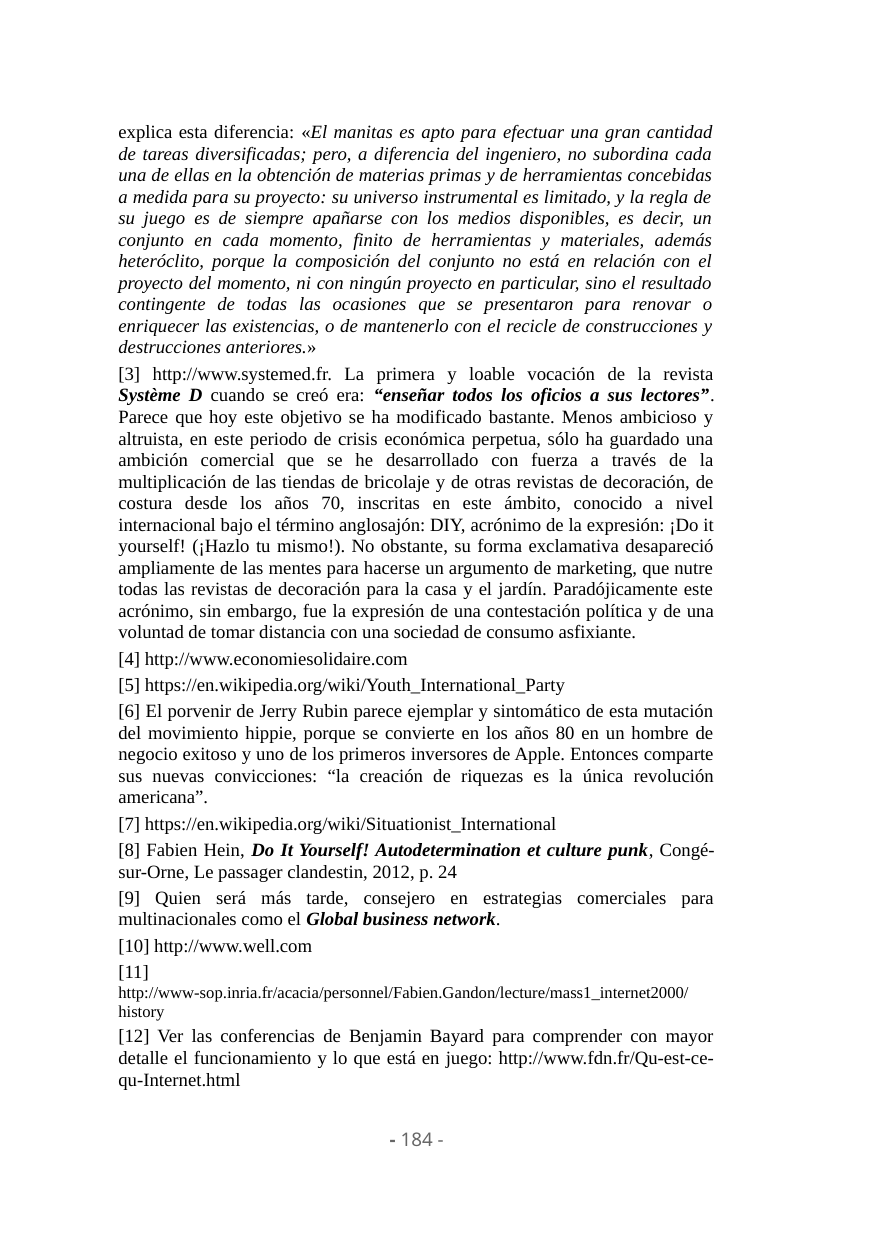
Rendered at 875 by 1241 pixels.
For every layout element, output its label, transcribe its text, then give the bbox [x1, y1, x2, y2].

text [12] Ver las conferencias de Benjamin Bayard para comprender con mayor detalle el funcionamiento y lo que está en juego: http://www.fdn.fr/Qu-est-ce-qu-Internet.html [118, 1025, 714, 1090]
text [3] http://www.systemed.fr. La primera y loable vocación de la revista Système D cuando se creó era: “enseñar todos los oficios a sus lectores”. Parece que hoy este objetivo se ha modificado bastante. Menos ambicioso y altruista, en este periodo de crisis económica perpetua, sólo ha guardado una ambición comercial que se he desarrollado con fuerza a través de la multiplicación de las tiendas de bricolaje y de otras revistas de decoración, de costura desde los años 70, inscritas en este ámbito, conocido a nivel internacional bajo el término anglosajón: DIY, acrónimo de la expresión: ¡Do it yourself! (¡Hazlo tu mismo!). No obstante, su forma exclamativa desapareció ampliamente de las mentes para hacerse un argumento de marketing, que nutre todas las revistas de decoración para la casa y el jardín. Paradójicamente este acrónimo, sin embargo, fue la expresión de una contestación política y de una voluntad de tomar distancia con una sociedad de consumo asfixiante. [118, 363, 714, 643]
text [4] http://www.economiesolidaire.com [118, 648, 714, 669]
text explica esta diferencia: «El manitas es apto para efectuar una gran cantidad de tareas diversificadas; pero, a diferencia del ingeniero, no subordina cada una de ellas en la obtención de materias primas y de herramientas concebidas a medida para su proyecto: su universo instrumental es limitado, y la regla de su juego es de siempre apañarse con los medios disponibles, es decir, un conjunto en cada momento, finito de herramientas y materiales, además heteróclito, porque la composición del conjunto no está en relación con el proyecto del momento, ni con ningún proyecto en particular, sino el resultado contingente de todas las ocasiones que se presentaron para renovar o enriquecer las existencias, o de mantenerlo con el recicle de construcciones y destrucciones anteriores.» [118, 121, 714, 358]
text [8] Fabien Hein, Do It Yourself! Autodetermination et culture punk, Congé-sur-Orne, Le passager clandestin, 2012, p. 24 [118, 839, 714, 882]
text [10] http://www.well.com [118, 934, 714, 956]
text [6] El porvenir de Jerry Rubin parece ejemplar y sintomático de esta mutación del movimiento hippie, porque se convierte en los años 80 en un hombre de negocio exitoso y uno de los primeros inversores de Apple. Entonces comparte sus nuevas convicciones: “la creación de riquezas es la única revolución americana”. [118, 700, 714, 808]
text [9] Quien será más tarde, consejero en estrategias comerciales para multinacionales como el Global business network. [118, 887, 714, 930]
text [5] https://en.wikipedia.org/wiki/Youth_International_Party [118, 674, 714, 696]
text [7] https://en.wikipedia.org/wiki/Situationist_International [118, 813, 714, 834]
text [11] http://www-sop.inria.fr/acacia/personnel/Fabien.Gandon/lecture/mass1_internet2000/history [118, 961, 714, 1021]
